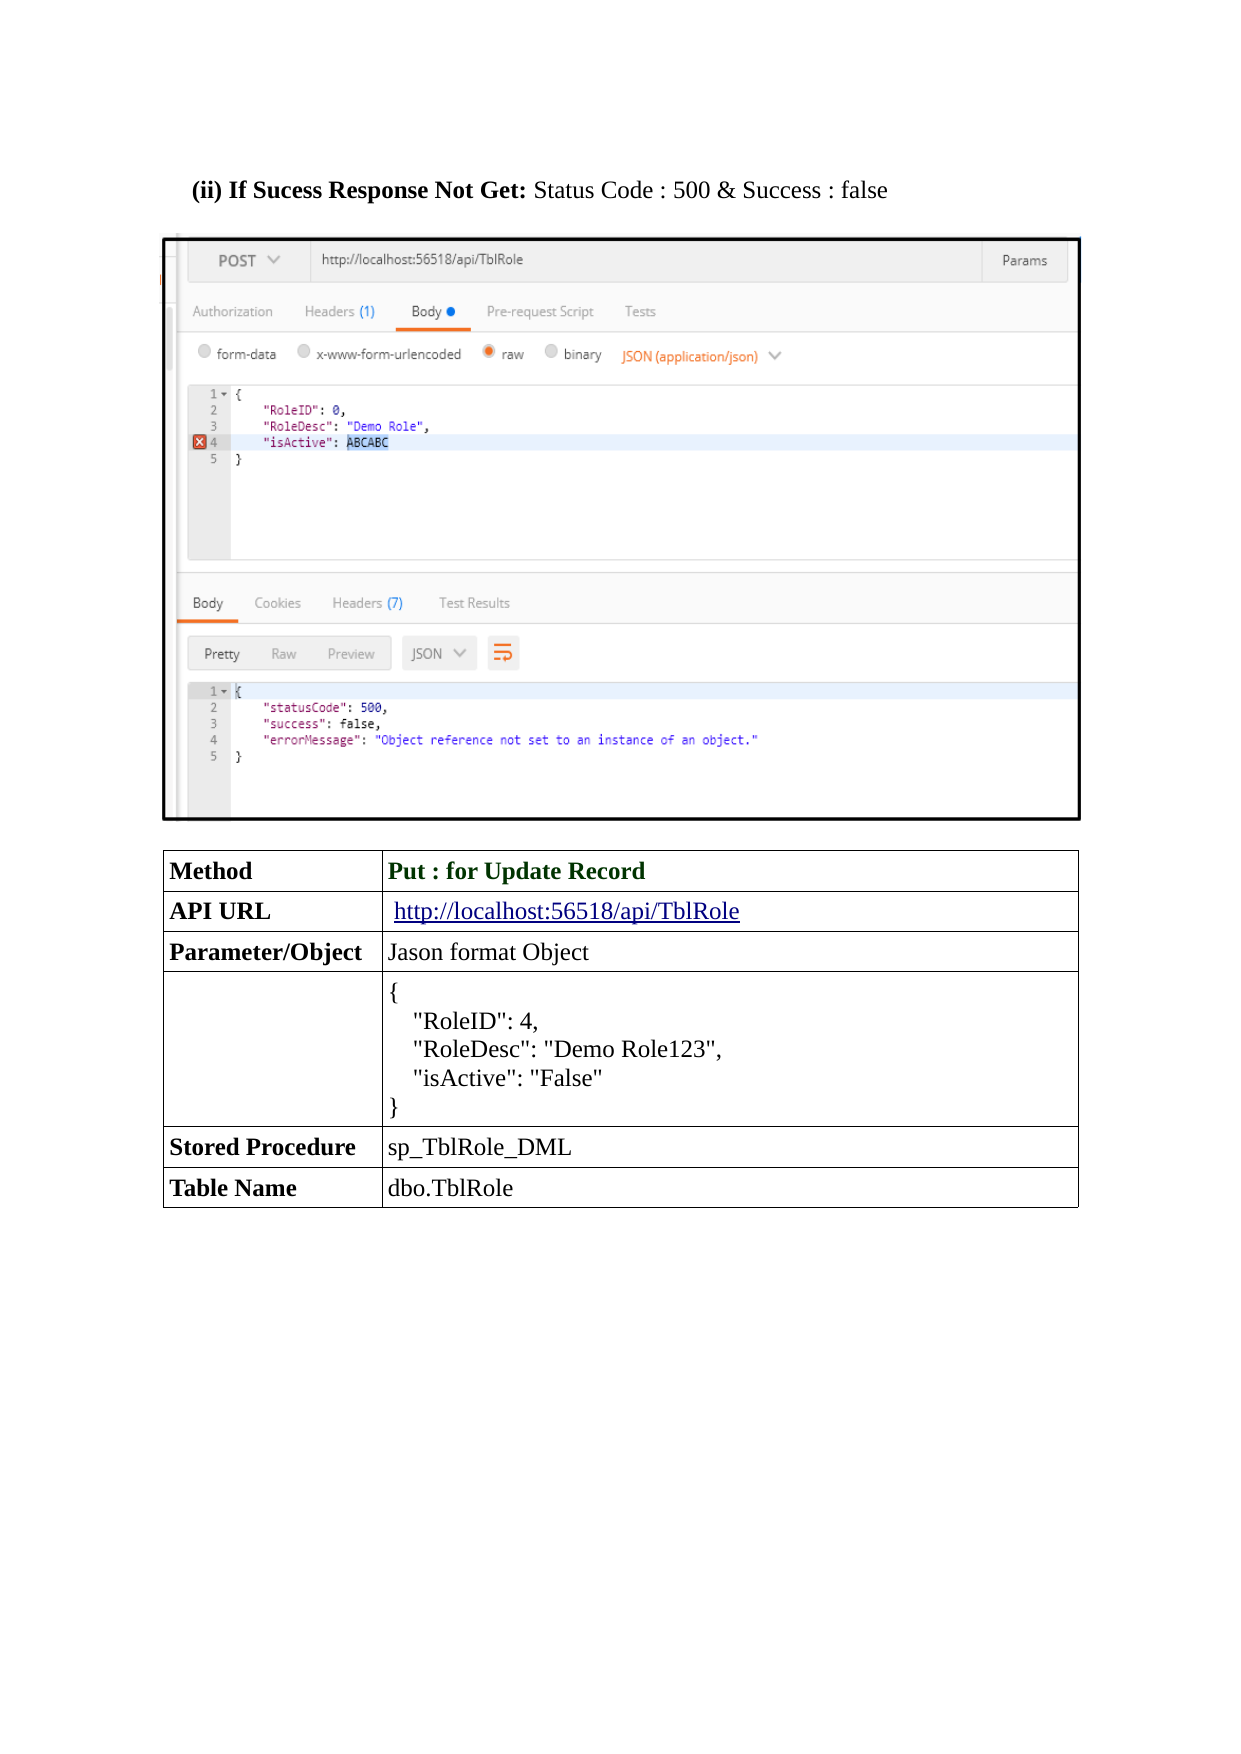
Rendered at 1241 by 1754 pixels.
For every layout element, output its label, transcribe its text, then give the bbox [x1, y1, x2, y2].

table_cell Stored Procedure [164, 1127, 382, 1167]
picture [159, 233, 1082, 822]
table_header Put : for Update Record [383, 851, 1078, 891]
table_cell { "RoleID": 4, "RoleDesc": "Demo Role123", "isActive": "False" } [383, 972, 1078, 1126]
table_cell Table Name [164, 1168, 382, 1207]
table_cell API URL [164, 892, 382, 931]
table_cell http://localhost:56518/api/TblRole [383, 892, 1078, 931]
table_cell dbo.TblRole [383, 1168, 1078, 1207]
table_cell Parameter/Object [164, 932, 382, 971]
table_cell [164, 972, 382, 1126]
text (ii) If Sucess Response Not Get: Status Code : 500 & Success : false [118, 176, 1122, 204]
table_cell sp_TblRole_DML [383, 1127, 1078, 1167]
table_header Method [164, 851, 382, 891]
table_cell Jason format Object [383, 932, 1078, 971]
